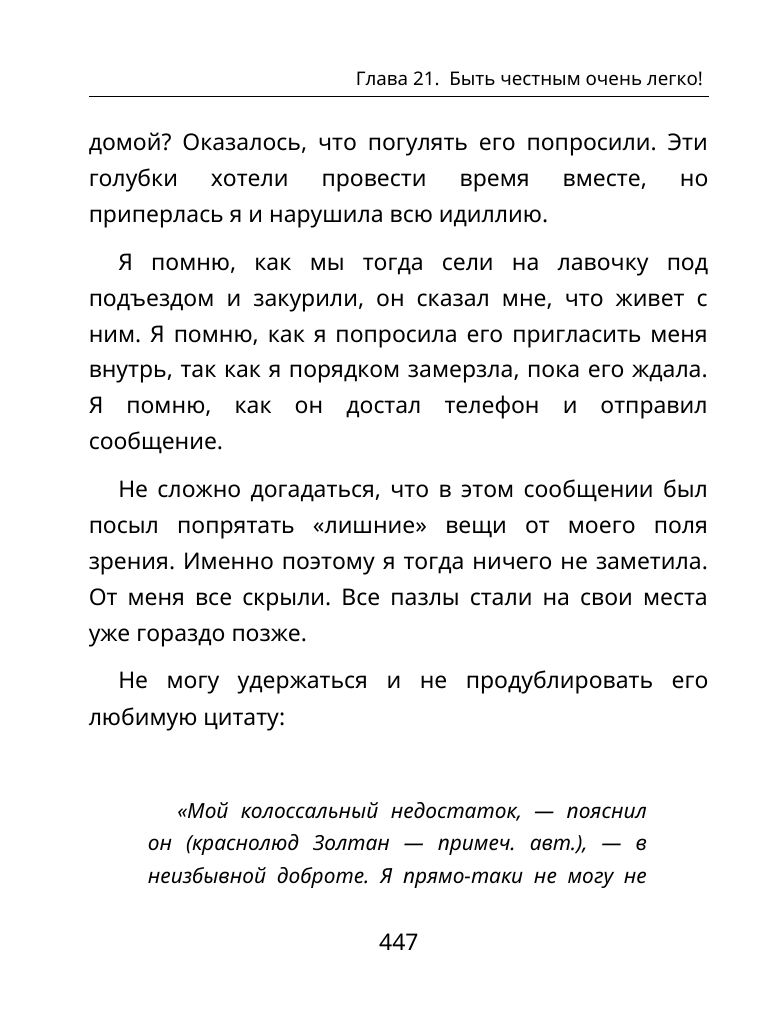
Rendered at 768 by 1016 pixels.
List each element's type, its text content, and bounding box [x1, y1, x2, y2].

text «Мой колоссальный недостаток, — пояснил он (краснолюд Золтан — примеч. авт.), — в неизбывной доброте. Я прямо-таки не могу не [148, 796, 649, 889]
text Не могу удержаться и не продублировать его любимую цитату: [88, 664, 709, 732]
text Я помню, как мы тогда сели на лавочку под подъездом и закурили, он сказал мне, что живет с ним. Я помню, как я попросила его пригласить меня внутрь, так как я порядком замерзла, пока его ждала. Я помню, как он достал телефон и отправил сообщение. [88, 246, 709, 457]
text домой? Оказалось, что погулять его попросили. Эти голубки хотели провести время вместе, но приперлась я и нарушила всю идиллию. [88, 126, 709, 229]
text Не сложно догадаться, что в этом сообщении был посыл попрятать «лишние» вещи от моего поля зрения. Именно поэтому я тогда ничего не заметила. От меня все скрыли. Все пазлы стали на свои места уже гораздо позже. [88, 473, 709, 648]
